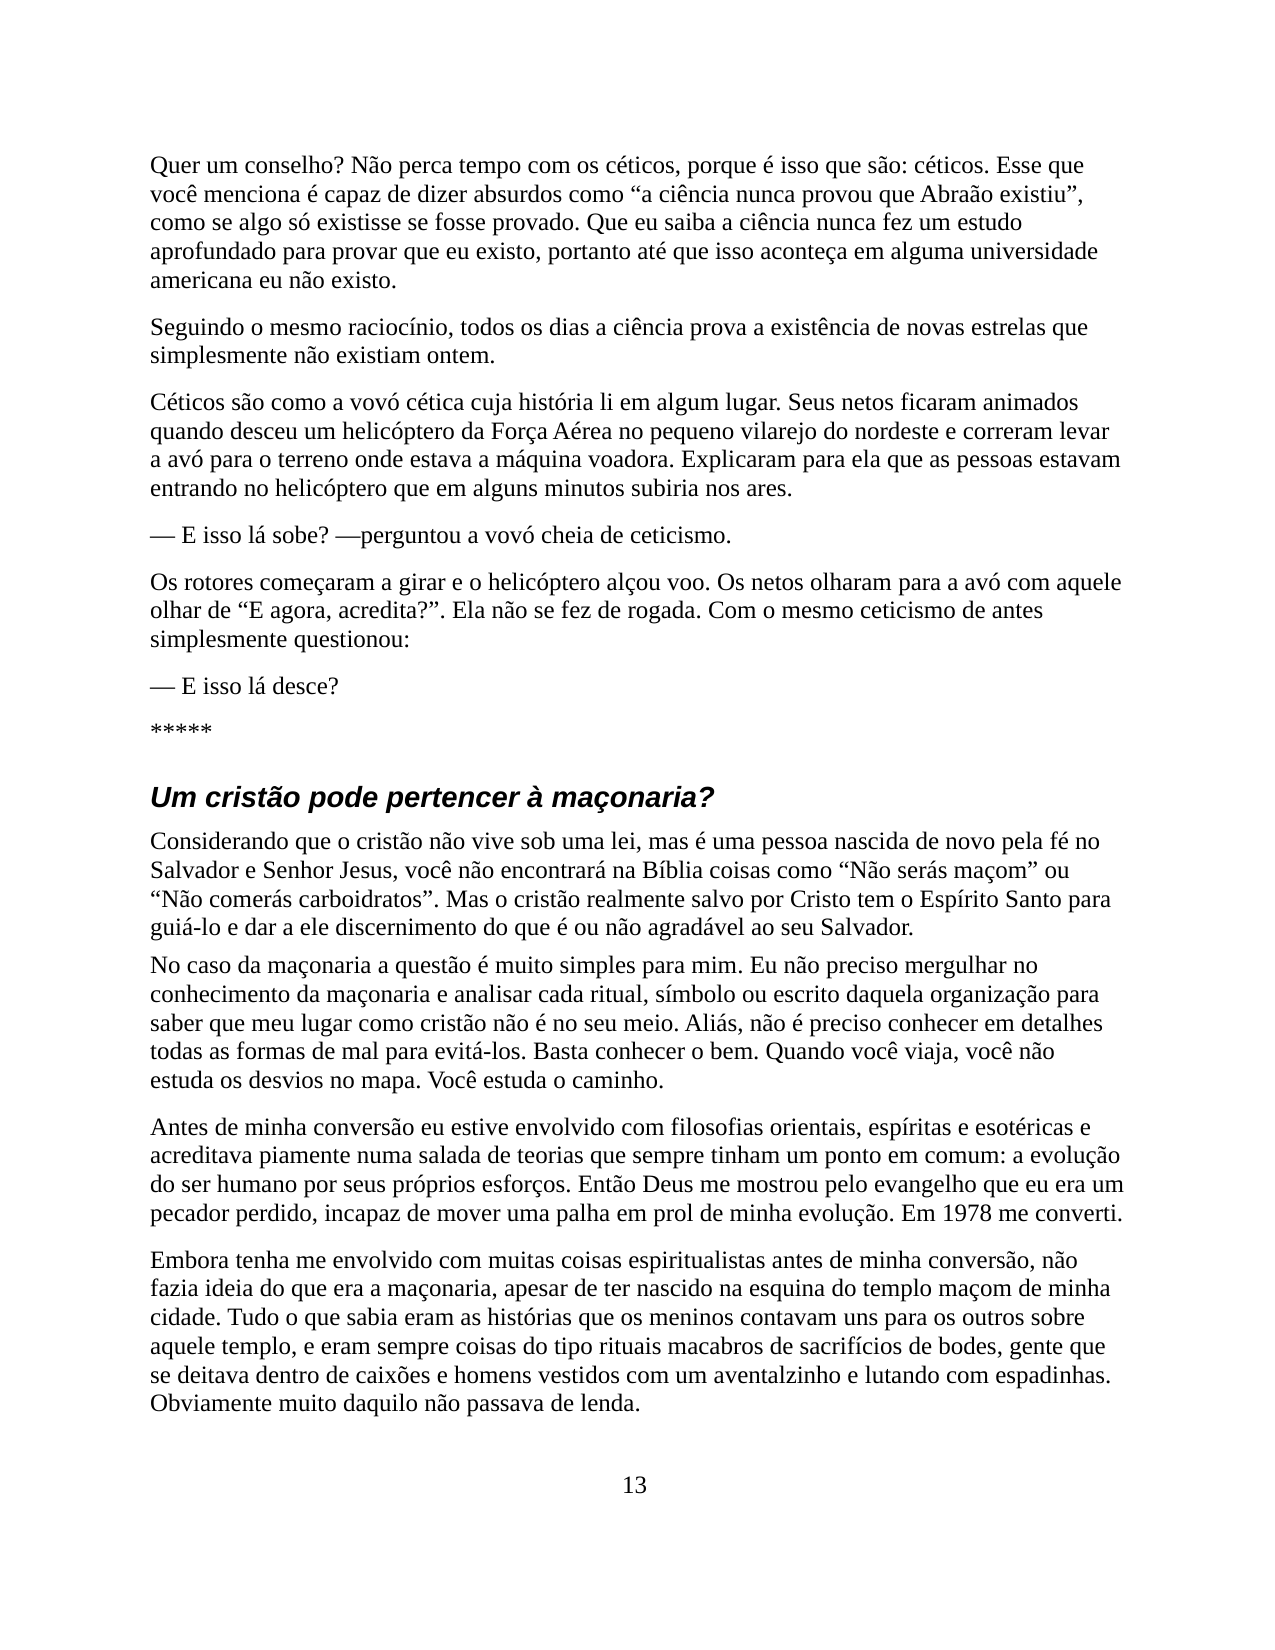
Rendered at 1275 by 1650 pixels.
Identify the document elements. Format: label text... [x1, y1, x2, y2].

text — E isso lá desce? [150, 671, 1125, 699]
text Considerando que o cristão não vive sob uma lei, mas é uma pessoa nascida de novo pela fé no Salvador e Senhor Jesus, você não encontrará na Bíblia coisas como “Não serás maçom” ou “Não comerás carboidratos”. Mas o cristão realmente salvo por Cristo tem o Espírito Santo para guiá-lo e dar a ele discernimento do que é ou não agradável ao seu Salvador. [150, 826, 1125, 941]
text Antes de minha conversão eu estive envolvido com filosofias orientais, espíritas e esotéricas e acreditava piamente numa salada de teorias que sempre tinham um ponto em comum: a evolução do ser humano por seus próprios esforços. Então Deus me mostrou pelo evangelho que eu era um pecador perdido, incapaz de mover uma palha em prol de minha evolução. Em 1978 me converti. [150, 1112, 1125, 1227]
text Seguindo o mesmo raciocínio, todos os dias a ciência prova a existência de novas estrelas que simplesmente não existiam ontem. [150, 312, 1125, 369]
text — E isso lá sobe? —perguntou a vovó cheia de ceticismo. [150, 520, 1125, 549]
text ***** [150, 717, 1125, 746]
text Os rotores começaram a girar e o helicóptero alçou voo. Os netos olharam para a avó com aquele olhar de “E agora, acredita?”. Ela não se fez de rogada. Com o mesmo ceticismo de antes simplesmente questionou: [150, 567, 1125, 653]
text Quer um conselho? Não perca tempo com os céticos, porque é isso que são: céticos. Esse que você menciona é capaz de dizer absurdos como “a ciência nunca provou que Abraão existiu”, como se algo só existisse se fosse provado. Que eu saiba a ciência nunca fez um estudo aprofundado para provar que eu existo, portanto até que isso aconteça em alguma universidade americana eu não existo. [150, 150, 1125, 294]
text Céticos são como a vovó cética cuja história li em algum lugar. Seus netos ficaram animados quando desceu um helicóptero da Força Aérea no pequeno vilarejo do nordeste e correram levar a avó para o terreno onde estava a máquina voadora. Explicaram para ela que as pessoas estavam entrando no helicóptero que em alguns minutos subiria nos ares. [150, 387, 1125, 502]
subtitle Um cristão pode pertencer à maçonaria? [150, 780, 1125, 814]
text No caso da maçonaria a questão é muito simples para mim. Eu não preciso mergulhar no conhecimento da maçonaria e analisar cada ritual, símbolo ou escrito daquela organização para saber que meu lugar como cristão não é no seu meio. Aliás, não é preciso conhecer em detalhes todas as formas de mal para evitá-los. Basta conhecer o bem. Quando você viaja, você não estuda os desvios no mapa. Você estuda o caminho. [150, 950, 1125, 1094]
text Embora tenha me envolvido com muitas coisas espiritualistas antes de minha conversão, não fazia ideia do que era a maçonaria, apesar de ter nascido na esquina do templo maçom de minha cidade. Tudo o que sabia eram as histórias que os meninos contavam uns para os outros sobre aquele templo, e eram sempre coisas do tipo rituais macabros de sacrifícios de bodes, gente que se deitava dentro de caixões e homens vestidos com um aventalzinho e lutando com espadinhas. Obviamente muito daquilo não passava de lenda. [150, 1245, 1125, 1417]
